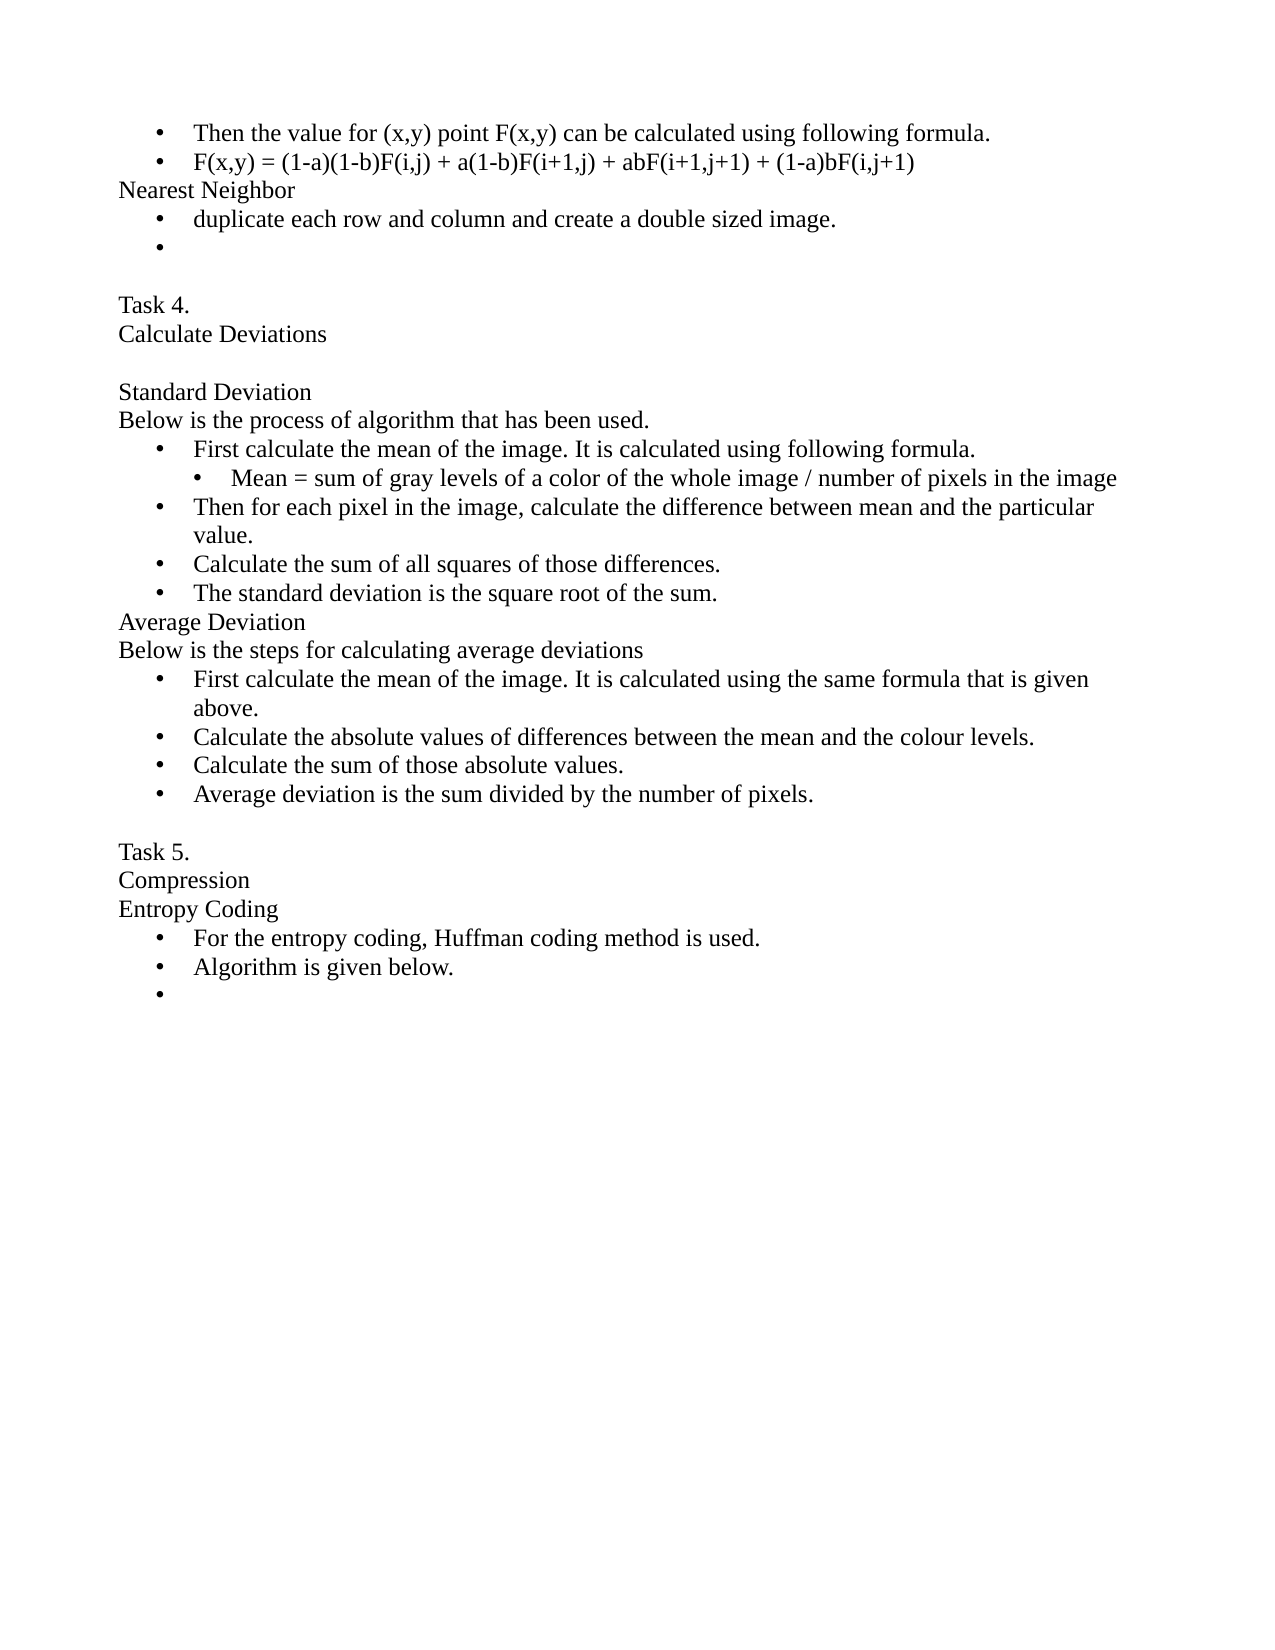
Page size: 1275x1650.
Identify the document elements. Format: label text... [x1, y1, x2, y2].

list First calculate the mean of the image. It is calculated using following formula. [156, 434, 1157, 463]
text Average Deviation [118, 607, 1157, 636]
list Calculate the sum of all squares of those differences. [156, 549, 1157, 578]
text Task 5. [118, 837, 1157, 866]
list Calculate the absolute values of differences between the mean and the colour levels. [156, 722, 1157, 751]
text Below is the process of algorithm that has been used. [118, 406, 1157, 434]
list Then the value for (x,y) point F(x,y) can be calculated using following formula. [156, 118, 1157, 147]
list Algorithm is given below. [156, 952, 1157, 981]
text Task 4. [118, 291, 1157, 319]
list For the entropy coding, Huffman coding method is used. [156, 923, 1157, 952]
text Calculate Deviations [118, 319, 1157, 348]
list Average deviation is the sum divided by the number of pixels. [156, 779, 1157, 808]
text Standard Deviation [118, 377, 1157, 406]
text Nearest Neighbor [118, 176, 1157, 204]
text Compression [118, 866, 1157, 894]
list F(x,y) = (1-a)(1-b)F(i,j) + a(1-b)F(i+1,j) + abF(i+1,j+1) + (1-a)bF(i,j+1) [156, 147, 1157, 176]
list The standard deviation is the square root of the sum. [156, 578, 1157, 607]
text Below is the steps for calculating average deviations [118, 636, 1157, 664]
list Then for each pixel in the image, calculate the difference between mean and the particular value. [156, 492, 1157, 549]
text Entropy Coding [118, 894, 1157, 923]
list First calculate the mean of the image. It is calculated using the same formula that is given above. [156, 664, 1157, 722]
list Mean = sum of gray levels of a color of the whole image / number of pixels in the image [193, 463, 1157, 492]
list Calculate the sum of those absolute values. [156, 751, 1157, 779]
list duplicate each row and column and create a double sized image. [156, 204, 1157, 233]
